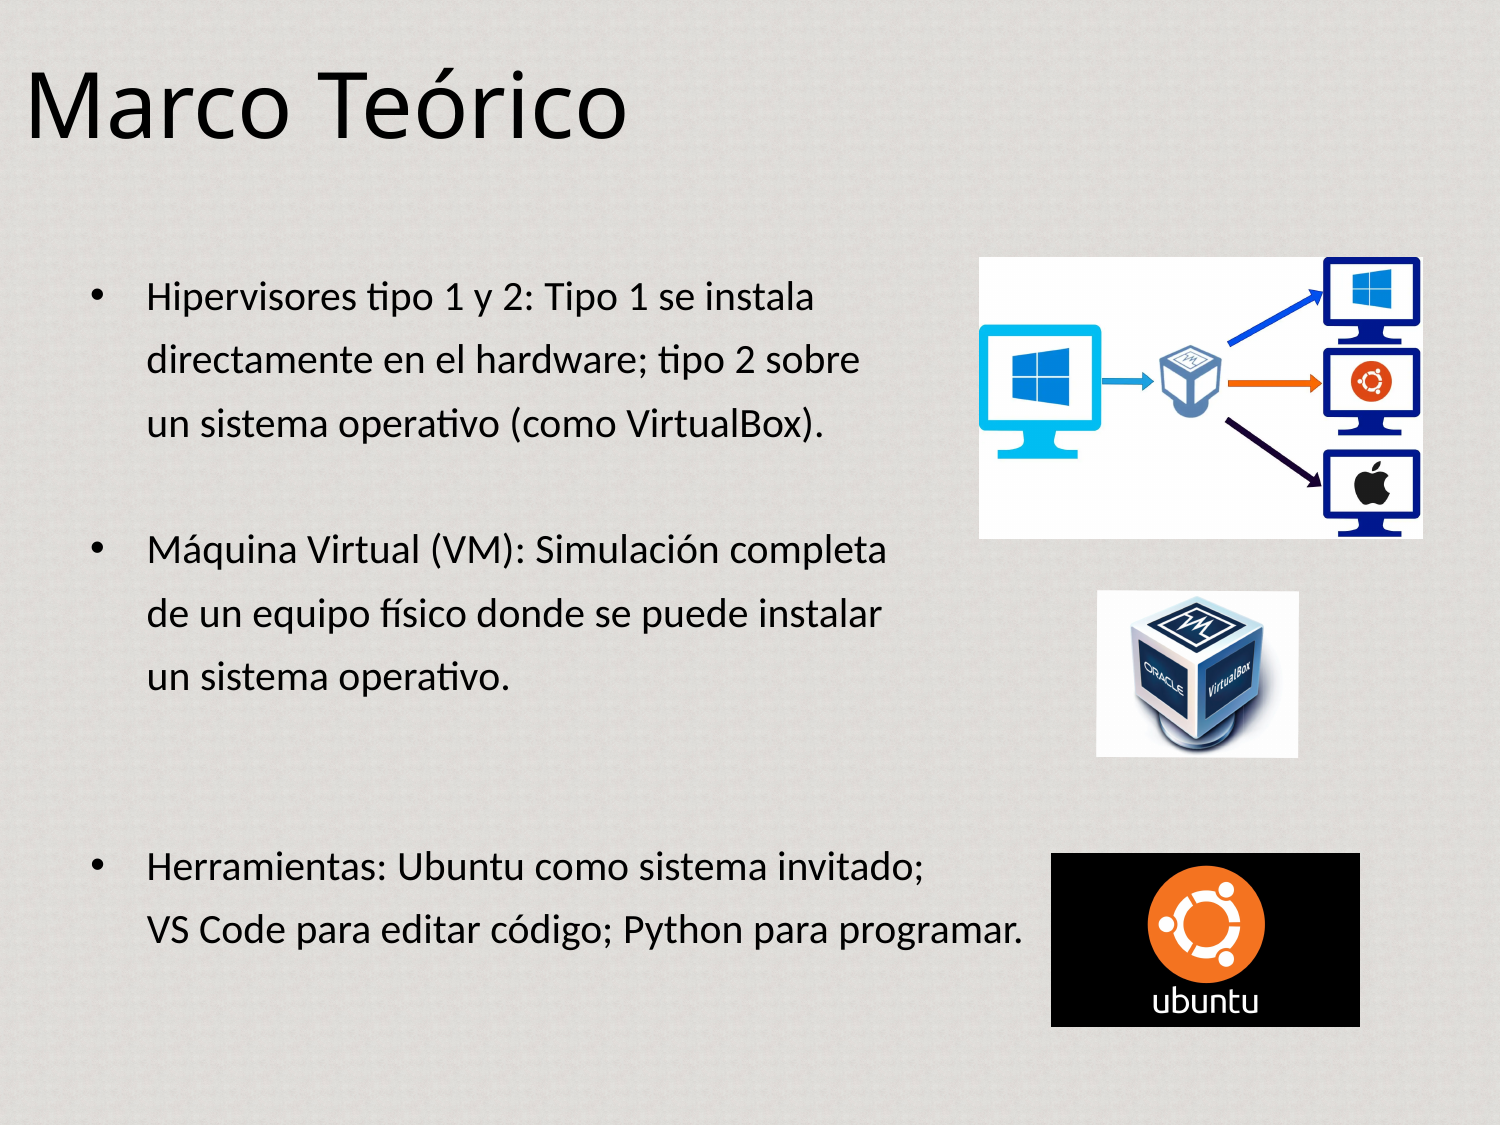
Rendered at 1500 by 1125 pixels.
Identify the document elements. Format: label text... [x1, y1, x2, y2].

list Hipervisores tipo 1 y 2: Tipo 1 se instala directamente en el hardware; tipo 2 sobre un sistema operativo (como VirtualBox). Máquina Virtual (VM): Simulación completa de un equipo físico donde se puede instalar un sistema operativo. Herramientas: Ubuntu como sistema invitado; VS Code para editar código; Python para programar. [75, 166, 1414, 829]
picture [0, 0, 1500, 1125]
picture [988, 336, 1092, 420]
title Marco Teórico [0, 8, 1002, 196]
picture [1096, 590, 1299, 758]
